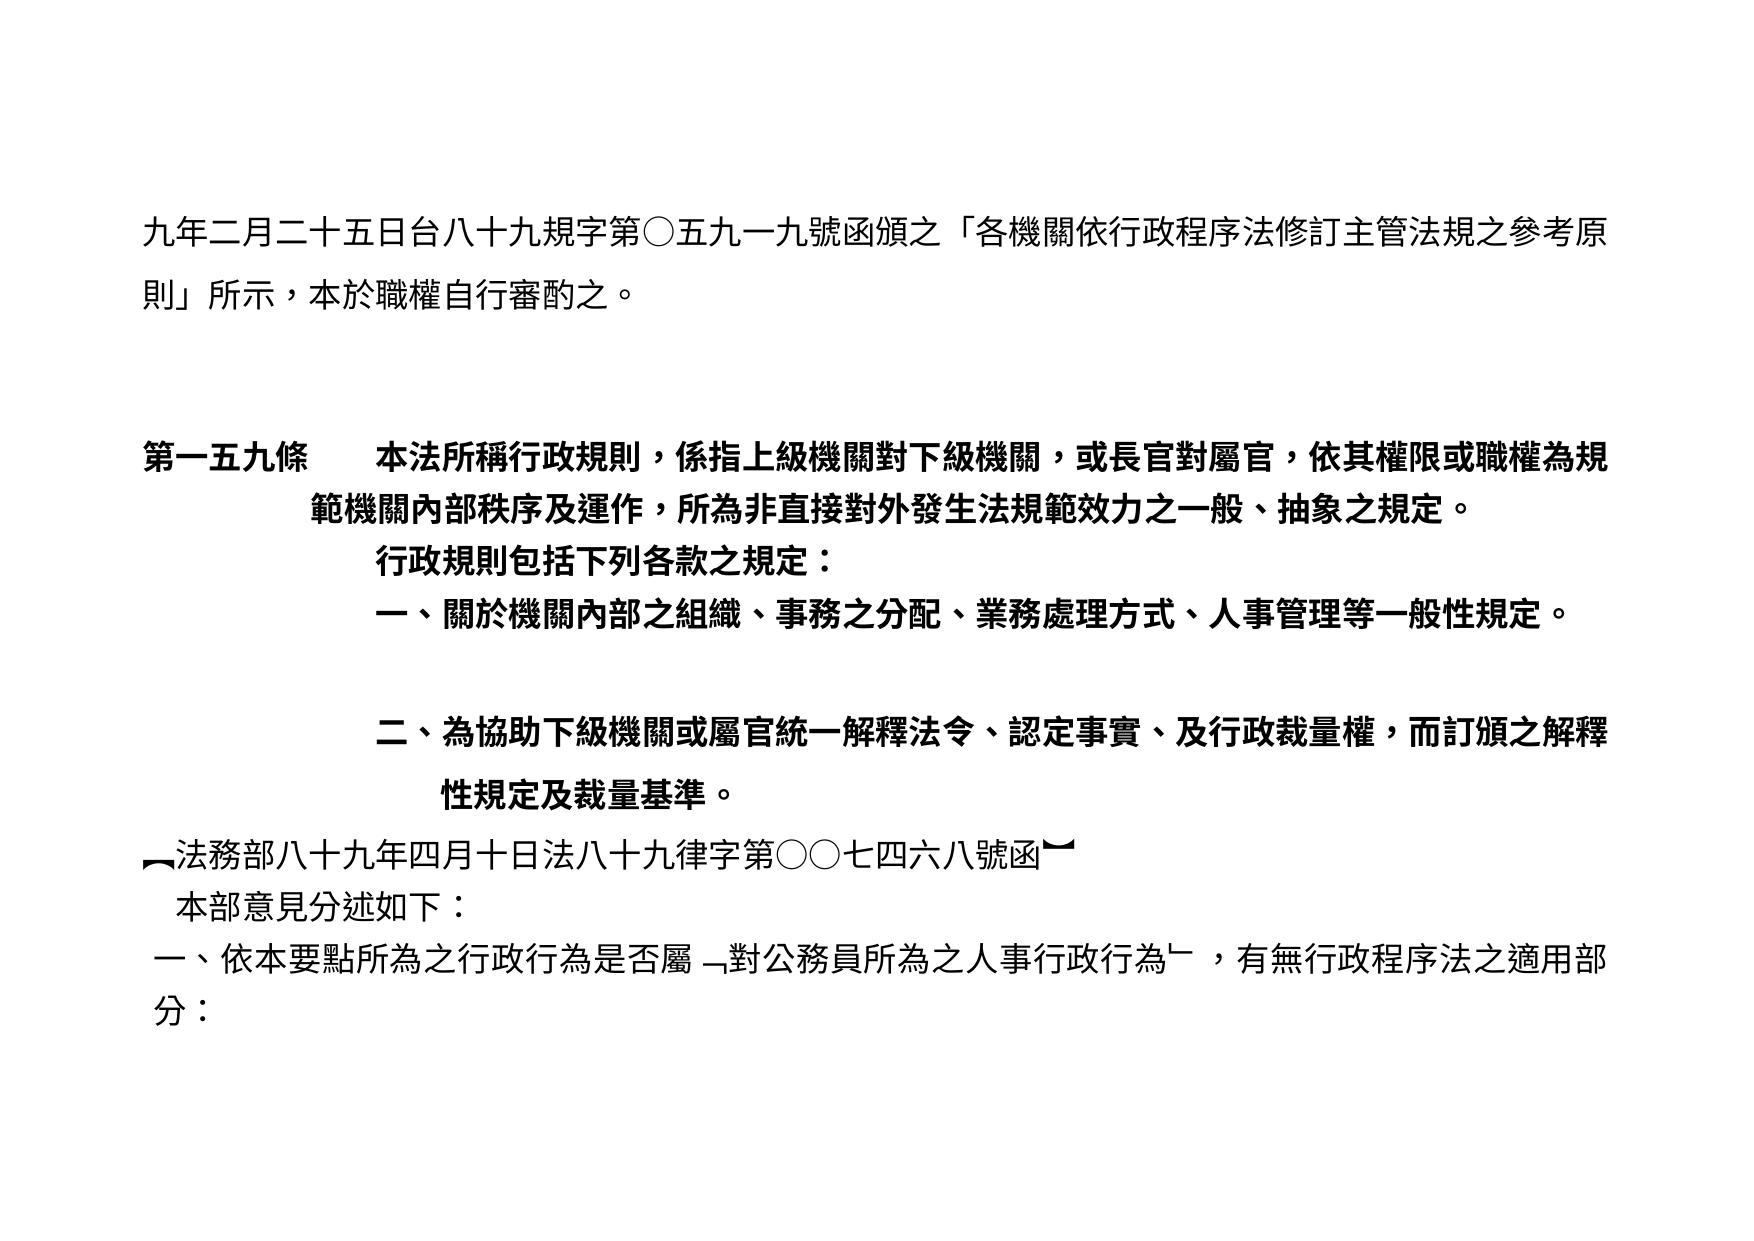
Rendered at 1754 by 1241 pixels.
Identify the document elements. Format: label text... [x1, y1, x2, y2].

text 第一五九條 本法所稱行政規則，係指上級機關對下級機關，或長官對屬官，依其權限或職權為規範機關內部秩序及運作，所為非直接對外發生法規範效力之一般、抽象之規定。 [142, 428, 1612, 532]
text 一、依本要點所為之行政行為是否屬﹁對公務員所為之人事行政行為﹂，有無行政程序法之適用部分： [153, 930, 1612, 1034]
text 行政規則包括下列各款之規定： [142, 532, 1612, 584]
text ︻法務部八十九年四月十日法八十九律字第○○七四六八號函︼ [142, 826, 1612, 878]
text 二、為協助下級機關或屬官統一解釋法令、認定事實、及行政裁量權，而訂頒之解釋性規定及裁量基準。 [142, 688, 1612, 813]
text 一、關於機關內部之組織、事務之分配、業務處理方式、人事管理等一般性規定。 [142, 584, 1612, 636]
text 九年二月二十五日台八十九規字第○五九一九號函頒之「各機關依行政程序法修訂主管法規之參考原則」所示，本於職權自行審酌之。 [142, 188, 1612, 313]
text 本部意見分述如下： [142, 878, 1612, 930]
